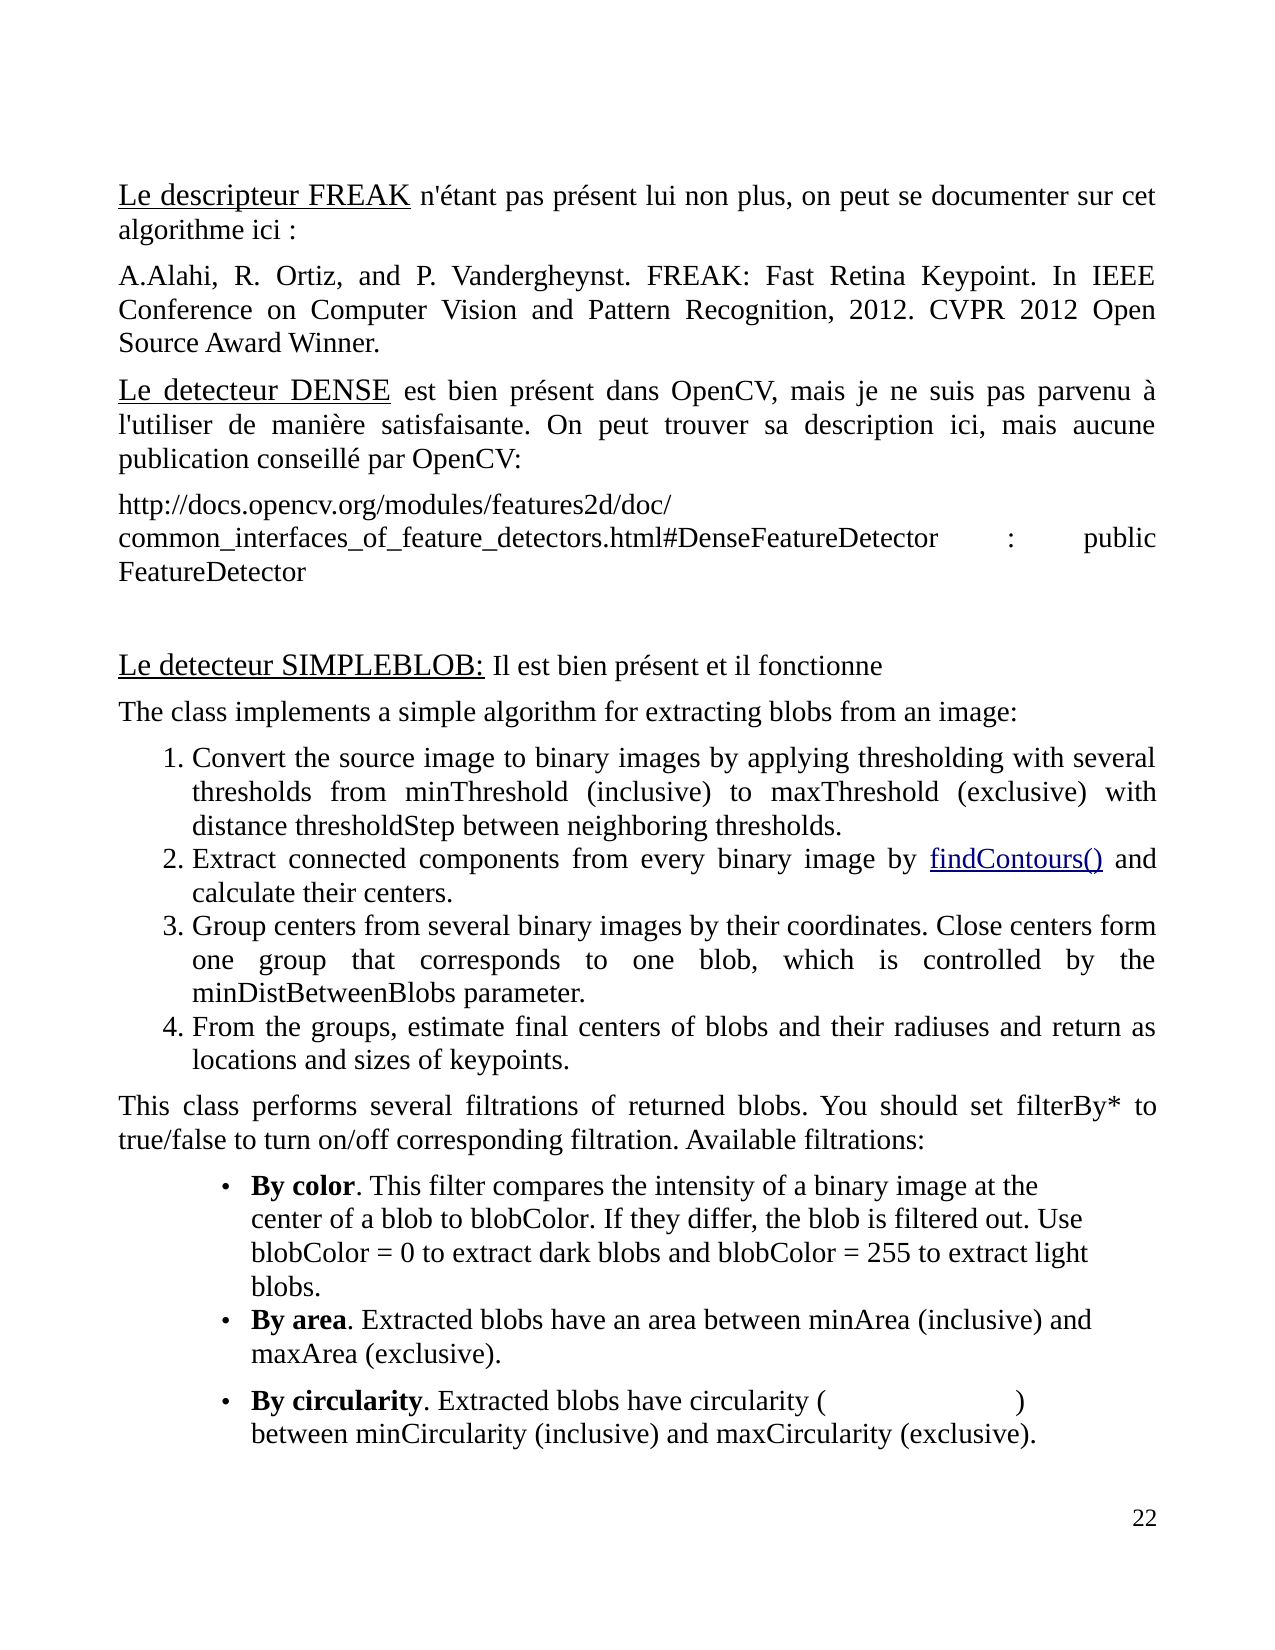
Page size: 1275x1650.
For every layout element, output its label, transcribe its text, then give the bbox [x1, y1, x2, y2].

list From the groups, estimate final centers of blobs and their radiuses and return as locations and sizes of keypoints. [162, 1009, 1157, 1076]
list Group centers from several binary images by their coordinates. Close centers form one group that corresponds to one blob, which is controlled by the minDistBetweenBlobs parameter. [162, 908, 1157, 1009]
text This class performs several filtrations of returned blobs. You should set filterBy* to true/false to turn on/off corresponding filtration. Available filtrations: [118, 1088, 1157, 1156]
text http://docs.opencv.org/modules/features2d/doc/common_interfaces_of_feature_detectors.html#DenseFeatureDetector : public FeatureDetector [118, 487, 1157, 588]
list By area. Extracted blobs have an area between minArea (inclusive) and maxArea (exclusive). [221, 1302, 1098, 1369]
list By circularity. Extracted blobs have circularity () between minCircularity (inclusive) and maxCircularity (exclusive). [221, 1369, 1098, 1450]
text A.Alahi, R. Ortiz, and P. Vandergheynst. FREAK: Fast Retina Keypoint. In IEEE Conference on Computer Vision and Pattern Recognition, 2012. CVPR 2012 Open Source Award Winner. [118, 258, 1157, 359]
text Le detecteur DENSE est bien présent dans OpenCV, mais je ne suis pas parvenu à l'utiliser de manière satisfaisante. On peut trouver sa description ici, mais aucune publication conseillé par OpenCV: [118, 371, 1157, 474]
list Extract connected components from every binary image by findContours() and calculate their centers. [162, 841, 1157, 908]
text Le detecteur SIMPLEBLOB: Il est bien présent et il fonctionne [118, 646, 1157, 682]
list By color. This filter compares the intensity of a binary image at the center of a blob to blobColor. If they differ, the blob is filtered out. Use blobColor = 0 to extract dark blobs and blobColor = 255 to extract light blobs. [221, 1168, 1098, 1302]
text The class implements a simple algorithm for extracting blobs from an image: [118, 694, 1157, 728]
list Convert the source image to binary images by applying thresholding with several thresholds from minThreshold (inclusive) to maxThreshold (exclusive) with distance thresholdStep between neighboring thresholds. [162, 741, 1157, 841]
text Le descripteur FREAK n'étant pas présent lui non plus, on peut se documenter sur cet algorithme ici : [118, 176, 1157, 246]
